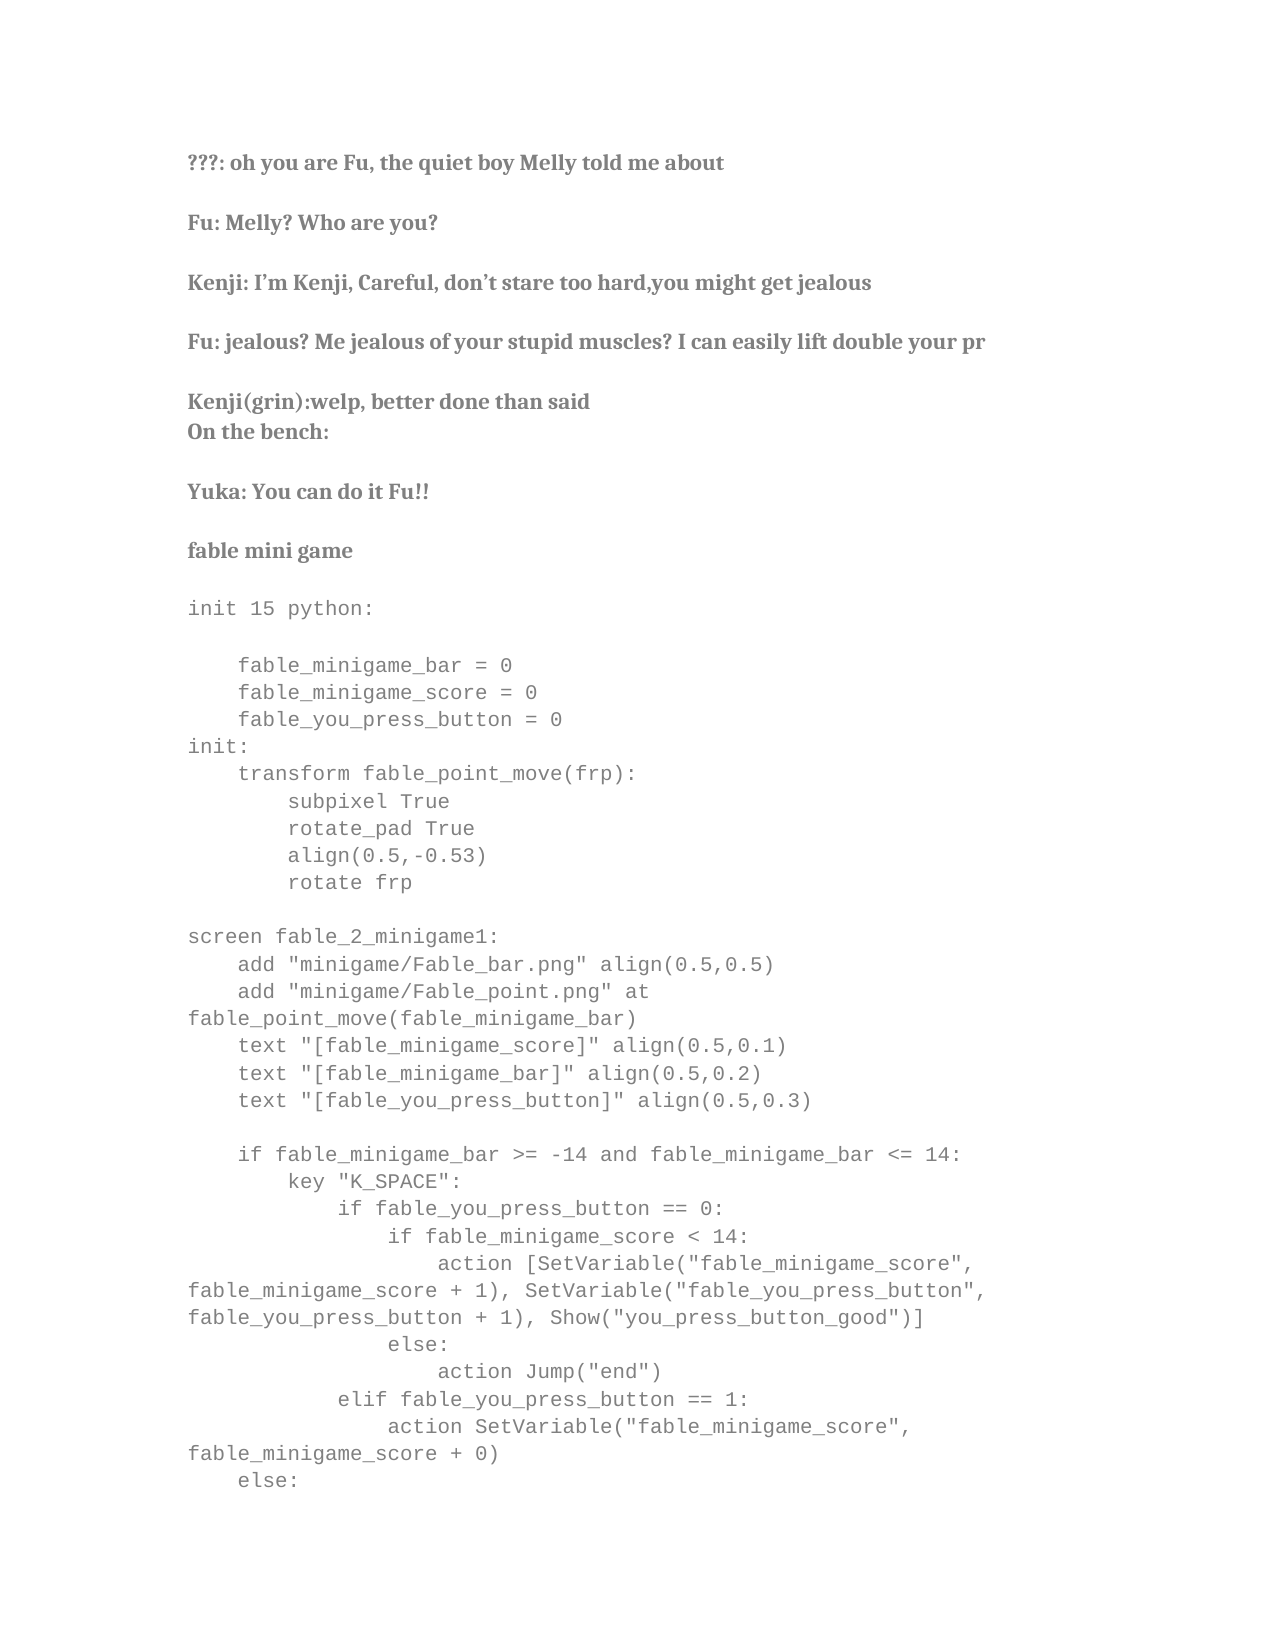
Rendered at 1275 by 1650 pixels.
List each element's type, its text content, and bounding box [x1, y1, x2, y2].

text text "[fable_minigame_bar]" align(0.5,0.2) [187, 1062, 1087, 1086]
text Fu: Melly? Who are you? [187, 210, 1087, 236]
text Kenji(grin):welp, better done than said On the bench: [187, 389, 1087, 445]
text align(0.5,-0.53) [187, 845, 1087, 869]
text rotate frp [187, 872, 1087, 896]
text ???: oh you are Fu, the quiet boy Melly told me about [187, 150, 1087, 176]
text add "minigame/Fable_point.png" at fable_point_move(fable_minigame_bar) [187, 981, 1087, 1032]
text fable_minigame_bar = 0 [187, 655, 1087, 678]
text key "K_SPACE": [187, 1171, 1087, 1195]
text fable_minigame_score = 0 [187, 682, 1087, 706]
text else: [187, 1334, 1087, 1358]
text add "minigame/Fable_bar.png" align(0.5,0.5) [187, 954, 1087, 977]
text rotate_pad True [187, 818, 1087, 841]
text init 15 python: [187, 598, 1087, 622]
text init: [187, 736, 1087, 760]
text elif fable_you_press_button == 1: [187, 1389, 1087, 1412]
text Yuka: You can do it Fu!! [187, 479, 1087, 505]
text subpixel True [187, 791, 1087, 814]
text fable mini game [187, 538, 1087, 565]
text Fu: jealous? Me jealous of your stupid muscles? I can easily lift double your pr [187, 329, 1087, 355]
text if fable_minigame_score < 14: [187, 1226, 1087, 1249]
text action [SetVariable("fable_minigame_score", fable_minigame_score + 1), SetVariable("fable_you_press_button", fable_you_press_button + 1), Show("you_press_button_good")] [187, 1253, 1087, 1331]
text text "[fable_minigame_score]" align(0.5,0.1) [187, 1035, 1087, 1059]
text screen fable_2_minigame1: [187, 927, 1087, 950]
text fable_you_press_button = 0 [187, 709, 1087, 733]
text transform fable_point_move(frp): [187, 763, 1087, 787]
text Kenji: I’m Kenji, Careful, don’t stare too hard,you might get jealous [187, 269, 1087, 296]
text if fable_minigame_bar >= -14 and fable_minigame_bar <= 14: [187, 1144, 1087, 1168]
text text "[fable_you_press_button]" align(0.5,0.3) [187, 1090, 1087, 1113]
text else: [187, 1470, 1087, 1494]
text if fable_you_press_button == 0: [187, 1198, 1087, 1222]
text action Jump("end") [187, 1362, 1087, 1385]
text action SetVariable("fable_minigame_score", fable_minigame_score + 0) [187, 1416, 1087, 1467]
